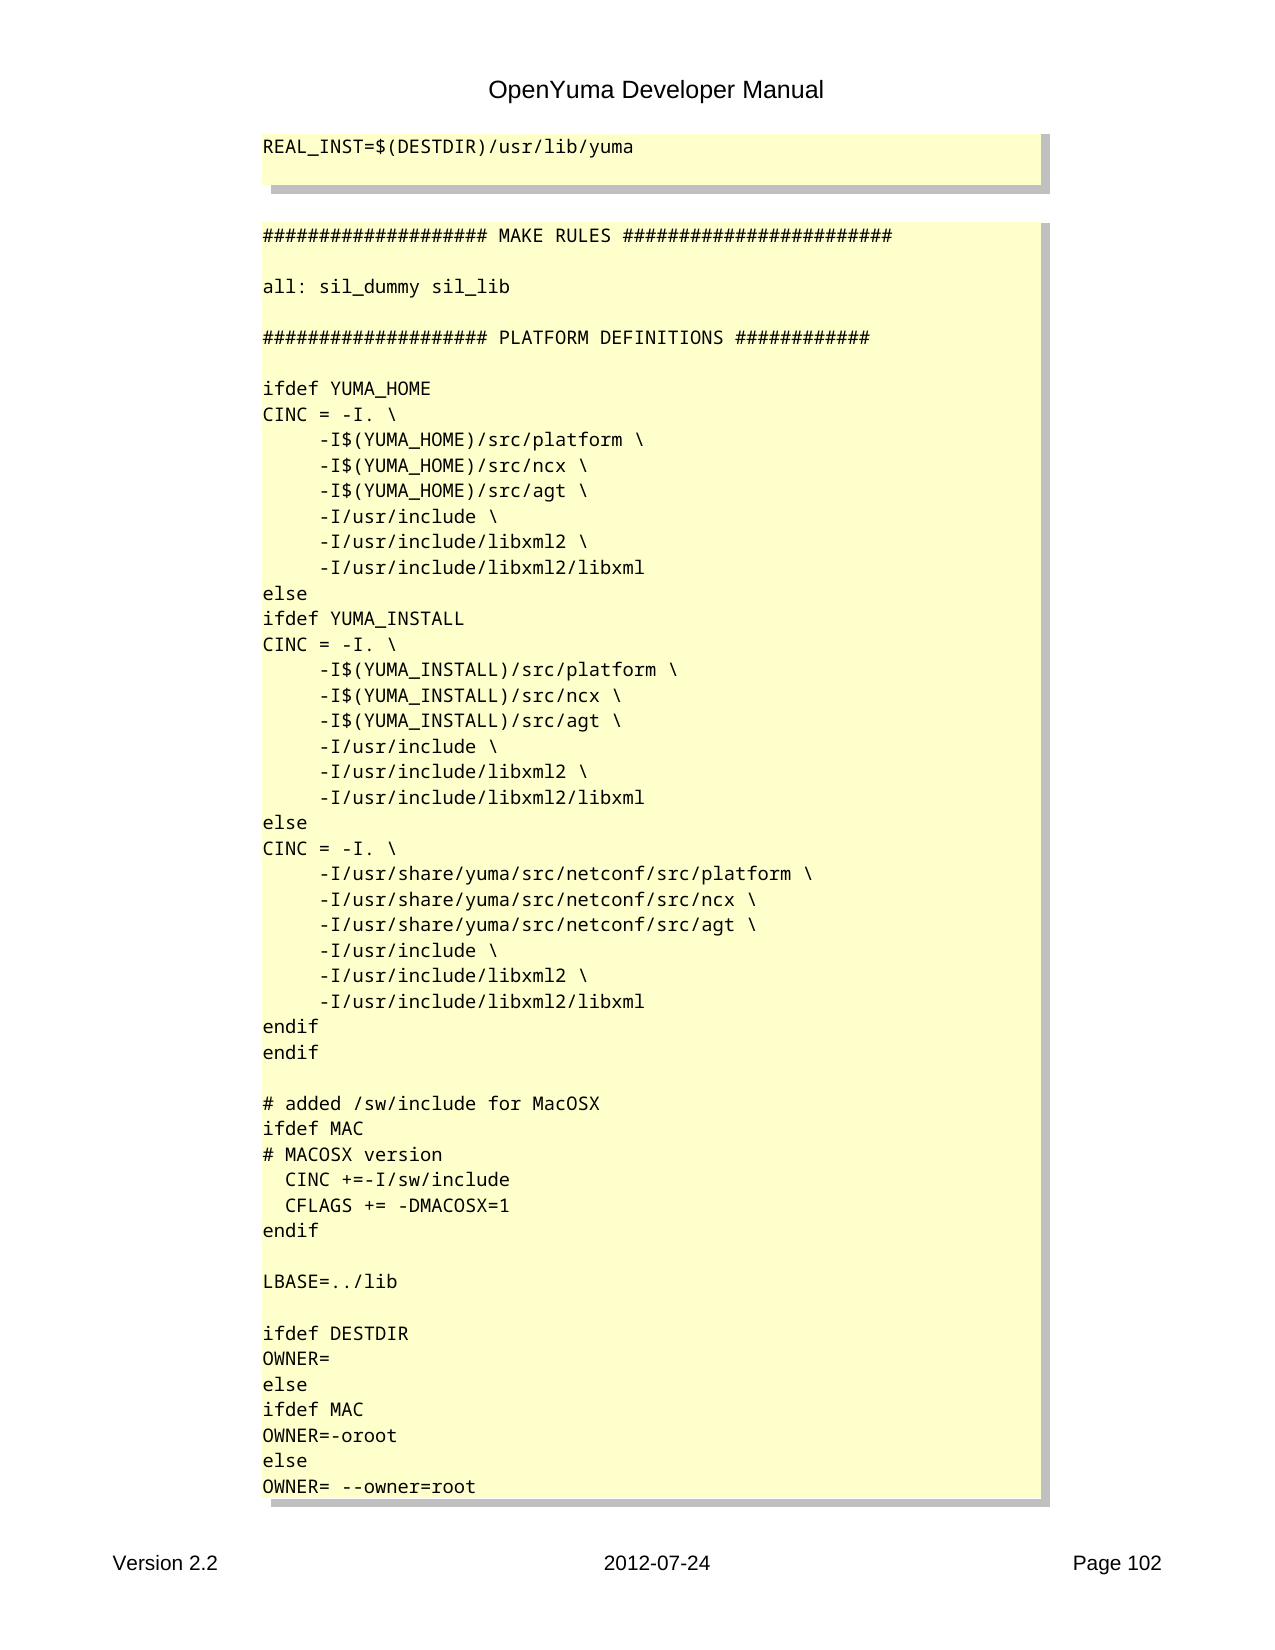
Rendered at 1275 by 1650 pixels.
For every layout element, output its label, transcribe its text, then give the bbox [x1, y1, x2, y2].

text endif [262, 1039, 1041, 1065]
text else [262, 809, 1041, 835]
text -I$(YUMA_INSTALL)/src/agt \ [262, 707, 1041, 733]
text # MACOSX version [262, 1141, 1041, 1167]
text -I/usr/include/libxml2/libxml [262, 784, 1041, 809]
text -I/usr/include \ [262, 733, 1041, 758]
text -I/usr/share/yuma/src/netconf/src/platform \ [262, 861, 1041, 886]
text ifdef MAC [262, 1396, 1041, 1422]
text -I$(YUMA_HOME)/src/agt \ [262, 478, 1041, 503]
text -I/usr/include \ [262, 937, 1041, 963]
text -I$(YUMA_INSTALL)/src/ncx \ [262, 682, 1041, 707]
text #################### MAKE RULES ######################## [262, 222, 1041, 248]
text -I/usr/include/libxml2 \ [262, 963, 1041, 988]
text else [262, 1447, 1041, 1473]
text REAL_INST=$(DESTDIR)/usr/lib/yuma [262, 134, 1041, 159]
text ifdef YUMA_HOME [262, 376, 1041, 401]
text LBASE=../lib [262, 1269, 1041, 1294]
text -I/usr/include/libxml2/libxml [262, 554, 1041, 580]
text -I/usr/include/libxml2 \ [262, 529, 1041, 554]
text -I$(YUMA_INSTALL)/src/platform \ [262, 656, 1041, 682]
text ifdef MAC [262, 1116, 1041, 1141]
text CINC = -I. \ [262, 631, 1041, 656]
text CFLAGS += -DMACOSX=1 [262, 1192, 1041, 1218]
text endif [262, 1218, 1041, 1243]
text OWNER=-oroot [262, 1422, 1041, 1447]
text ifdef YUMA_INSTALL [262, 605, 1041, 631]
text -I$(YUMA_HOME)/src/ncx \ [262, 452, 1041, 478]
text OWNER= --owner=root [262, 1473, 1041, 1498]
text #################### PLATFORM DEFINITIONS ############ [262, 324, 1041, 350]
text OWNER= [262, 1345, 1041, 1371]
text CINC = -I. \ [262, 401, 1041, 427]
text else [262, 1371, 1041, 1396]
text -I/usr/include \ [262, 503, 1041, 529]
text else [262, 580, 1041, 605]
text CINC = -I. \ [262, 835, 1041, 861]
text -I/usr/share/yuma/src/netconf/src/agt \ [262, 912, 1041, 937]
text all: sil_dummy sil_lib [262, 273, 1041, 299]
text -I/usr/share/yuma/src/netconf/src/ncx \ [262, 886, 1041, 912]
text CINC +=-I/sw/include [262, 1167, 1041, 1192]
text -I$(YUMA_HOME)/src/platform \ [262, 427, 1041, 452]
text endif [262, 1014, 1041, 1039]
text -I/usr/include/libxml2/libxml [262, 988, 1041, 1014]
text -I/usr/include/libxml2 \ [262, 758, 1041, 784]
text ifdef DESTDIR [262, 1320, 1041, 1345]
text # added /sw/include for MacOSX [262, 1090, 1041, 1116]
